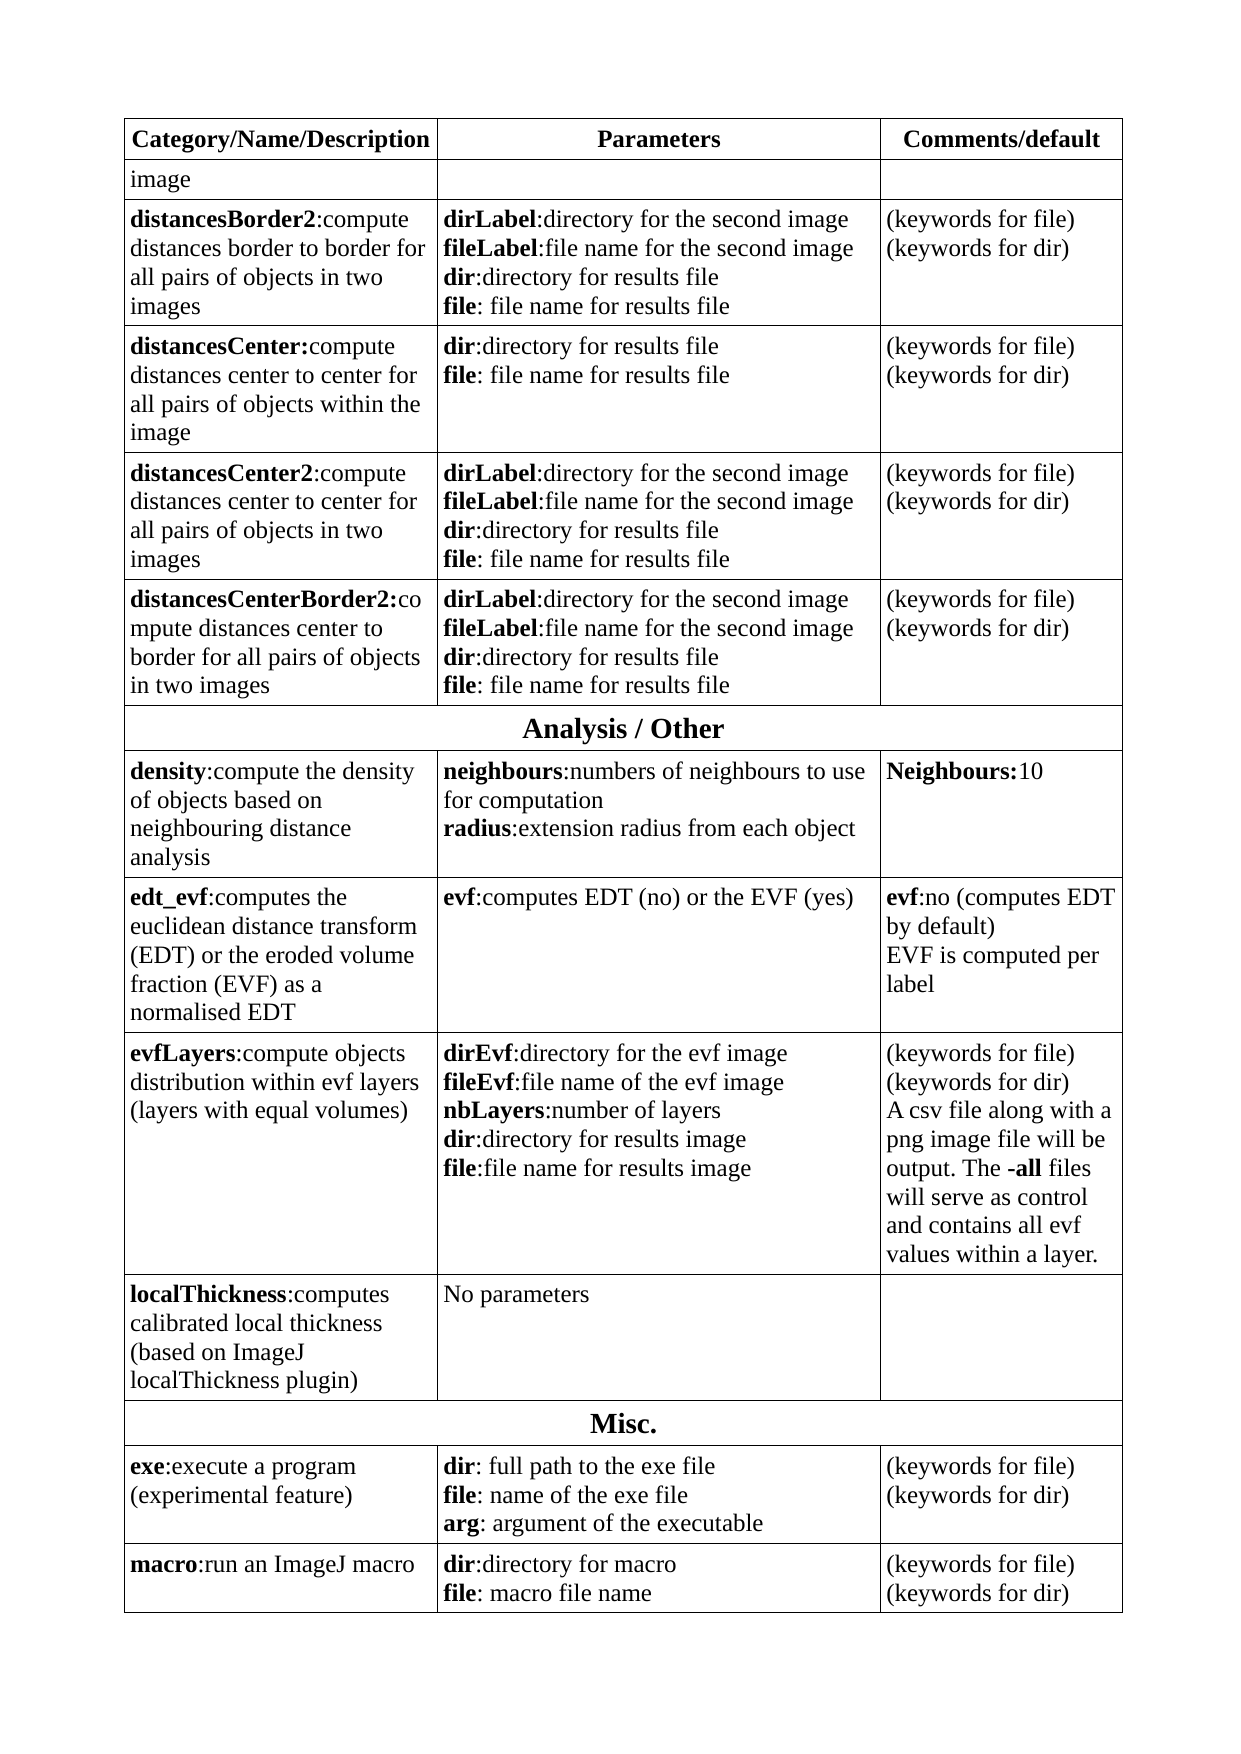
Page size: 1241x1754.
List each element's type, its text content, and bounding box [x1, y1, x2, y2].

table_cell evf:no (computes EDT by default) EVF is computed per label [881, 878, 1122, 1032]
table_cell Analysis / Other [125, 706, 1122, 750]
table_cell edt_evf:computes the euclidean distance transform (EDT) or the eroded volume fraction (EVF) as a normalised EDT [125, 878, 437, 1032]
table_cell distancesCenter2:compute distances center to center for all pairs of objects in two images [125, 453, 437, 578]
table_cell dirLabel:directory for the second image fileLabel:file name for the second image dir:directory for results file file: file name for results file [438, 580, 880, 705]
table_header Category/Name/Description [125, 119, 437, 158]
table_cell (keywords for file) (keywords for dir) [881, 326, 1122, 452]
table_cell Misc. [125, 1401, 1122, 1445]
table_cell (keywords for file) (keywords for dir) [881, 1446, 1122, 1543]
table_cell [438, 160, 880, 199]
table_cell dirEvf:directory for the evf image fileEvf:file name of the evf image nbLayers:number of layers dir:directory for results image file:file name for results image [438, 1033, 880, 1273]
table_cell dirLabel:directory for the second image fileLabel:file name for the second image dir:directory for results file file: file name for results file [438, 453, 880, 578]
table_header Parameters [438, 119, 880, 158]
table_cell dir:directory for results file file: file name for results file [438, 326, 880, 452]
table_cell density:compute the density of objects based on neighbouring distance analysis [125, 751, 437, 877]
table_cell dirLabel:directory for the second image fileLabel:file name for the second image dir:directory for results file file: file name for results file [438, 200, 880, 325]
table_header Comments/default [881, 119, 1122, 158]
table_cell distancesCenterBorder2:compute distances center to border for all pairs of objects in two images [125, 580, 437, 705]
table_cell neighbours:numbers of neighbours to use for computation radius:extension radius from each object [438, 751, 880, 877]
table_cell Neighbours:10 [881, 751, 1122, 877]
table_cell (keywords for file) (keywords for dir) [881, 200, 1122, 325]
table_cell (keywords for file) (keywords for dir) [881, 453, 1122, 578]
table_cell No parameters [438, 1275, 880, 1400]
table_cell distancesCenter:compute distances center to center for all pairs of objects within the image [125, 326, 437, 452]
table_cell image [125, 160, 437, 199]
table_cell exe:execute a program (experimental feature) [125, 1446, 437, 1543]
table_cell (keywords for file) (keywords for dir) [881, 580, 1122, 705]
table_cell (keywords for file) (keywords for dir) [881, 1544, 1122, 1612]
table_cell dir:directory for macro file: macro file name [438, 1544, 880, 1612]
table_cell dir: full path to the exe file file: name of the exe file arg: argument of the executable [438, 1446, 880, 1543]
table_cell evfLayers:compute objects distribution within evf layers (layers with equal volumes) [125, 1033, 437, 1273]
table_cell macro:run an ImageJ macro [125, 1544, 437, 1612]
table_cell localThickness:computes calibrated local thickness (based on ImageJ localThickness plugin) [125, 1275, 437, 1400]
table_cell [881, 1275, 1122, 1400]
table_cell distancesBorder2:compute distances border to border for all pairs of objects in two images [125, 200, 437, 325]
table_cell evf:computes EDT (no) or the EVF (yes) [438, 878, 880, 1032]
table_cell (keywords for file) (keywords for dir) A csv file along with a png image file will be output. The -all files will serve as control and contains all evf values within a layer. [881, 1033, 1122, 1273]
table_cell [881, 160, 1122, 199]
